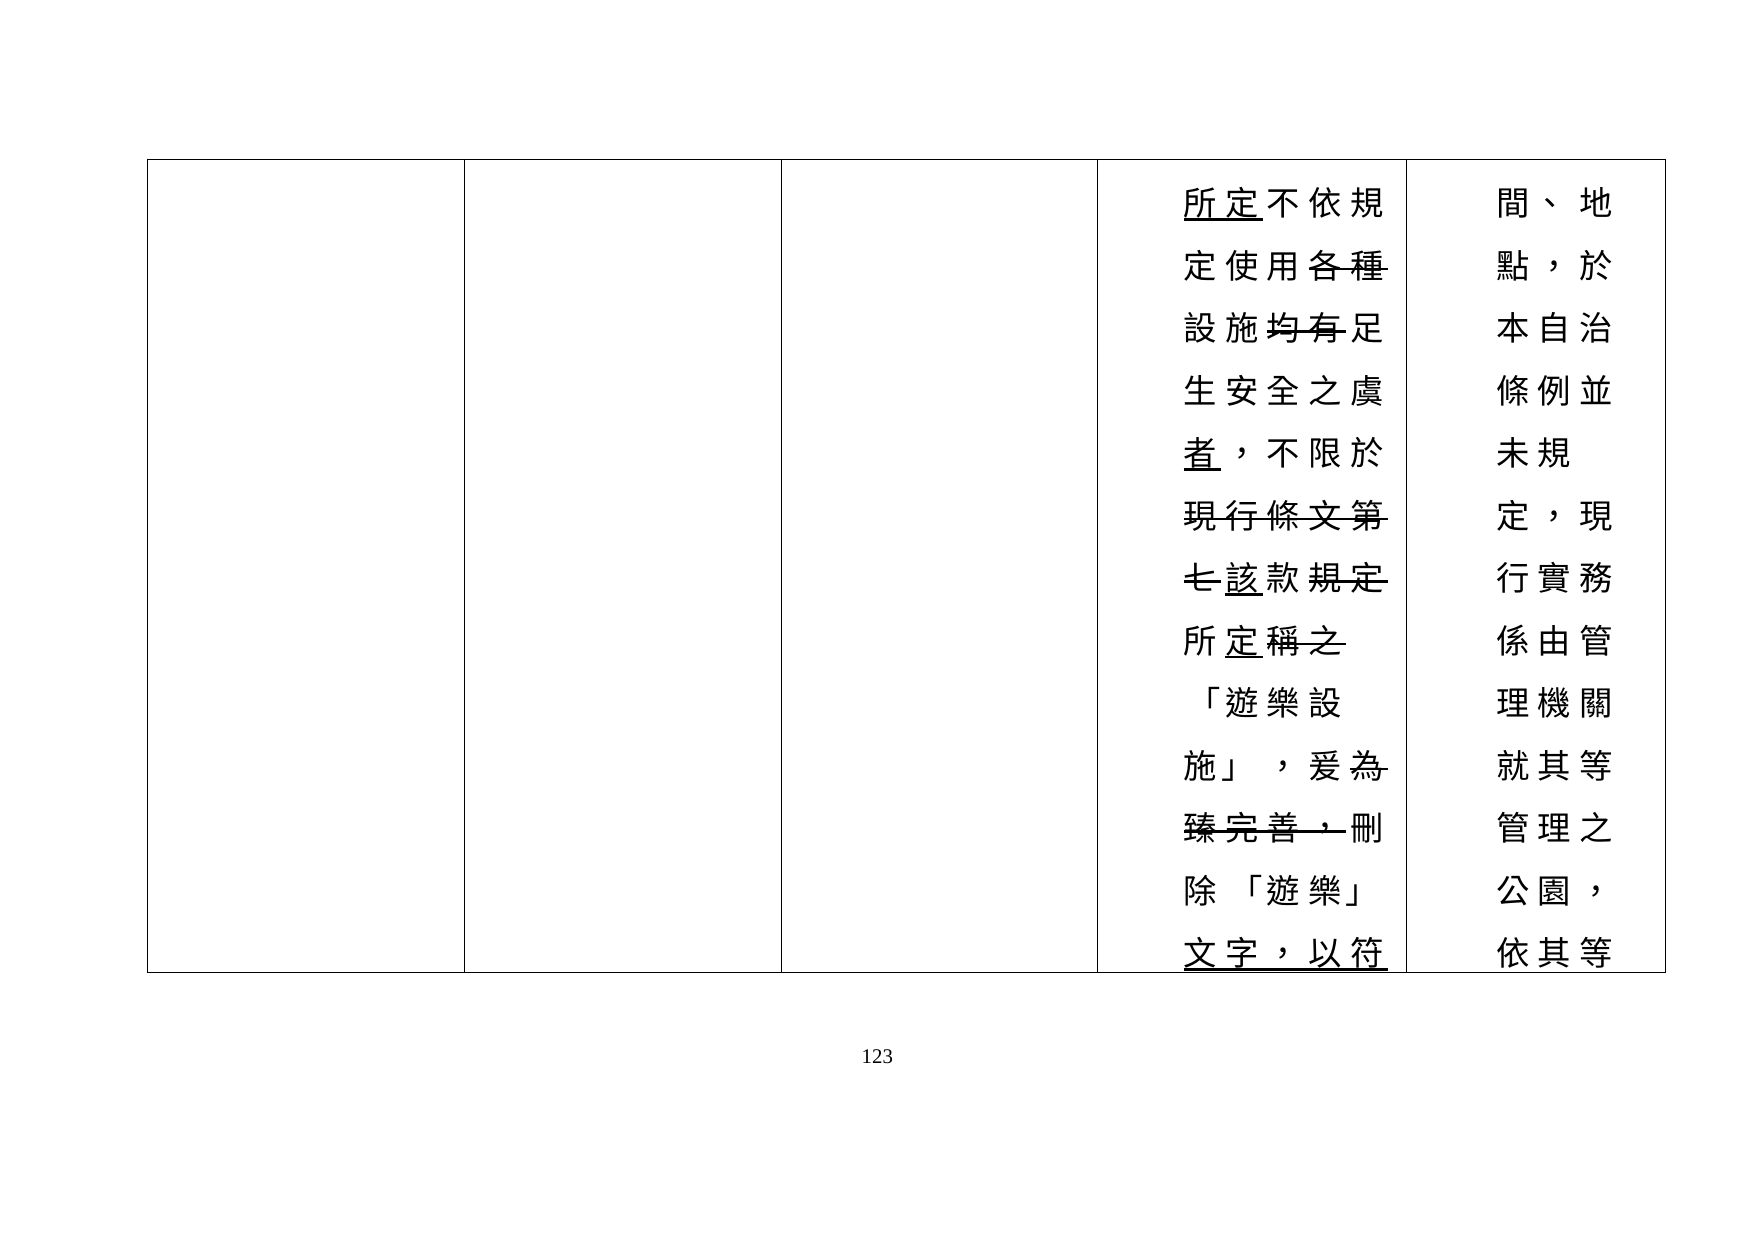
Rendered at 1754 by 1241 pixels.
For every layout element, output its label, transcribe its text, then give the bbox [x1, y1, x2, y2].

table_cell [148, 160, 464, 972]
table_cell 所定不依規定使用各種設施均有足生安全之虞者，不限於現行條文第七該款規定所定稱之「遊樂設施」，爰為臻完善，刪除「遊樂」文字，以符 [1098, 160, 1406, 972]
table_cell 間、地點，於本自治條例並未規定，現行實務係由管理機關就其等管理之公園，依其等 [1407, 160, 1665, 972]
table_cell [465, 160, 781, 972]
table_cell [782, 160, 1097, 972]
